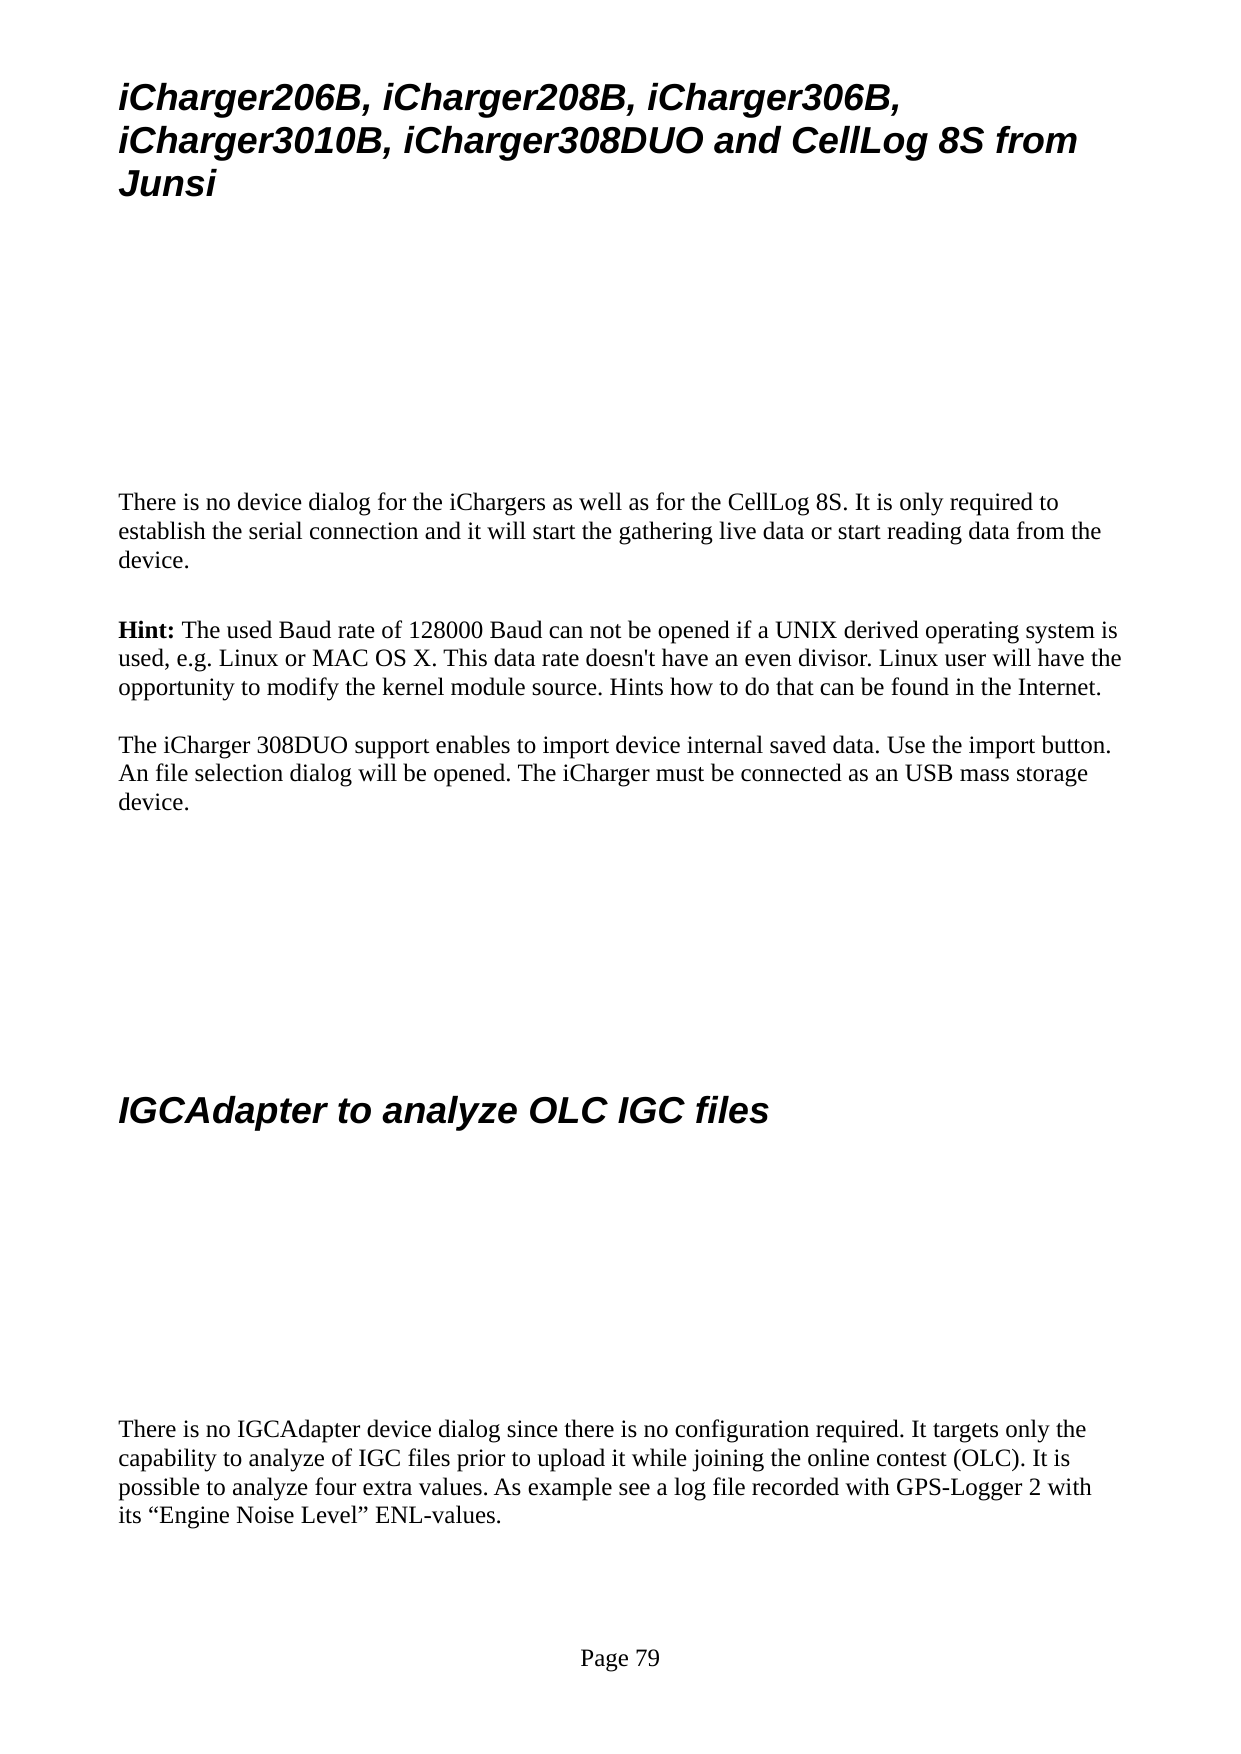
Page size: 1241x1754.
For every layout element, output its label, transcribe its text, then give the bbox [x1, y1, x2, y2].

text There is no IGCAdapter device dialog since there is no configuration required. It targets only the capability to analyze of IGC files prior to upload it while joining the online contest (OLC). It is possible to analyze four extra values. As example see a log file recorded with GPS-Logger 2 with its “Engine Noise Level” ENL-values. [118, 1414, 1122, 1529]
text There is no device dialog for the iChargers as well as for the CellLog 8S. It is only required to establish the serial connection and it will start the gathering live data or start reading data from the device. [118, 487, 1122, 573]
subtitle iCharger206B, iCharger208B, iCharger306B, iCharger3010B, iCharger308DUO and CellLog 8S from Junsi [118, 75, 1122, 204]
subtitle IGCAdapter to analyze OLC IGC files [118, 1088, 1122, 1132]
text The iCharger 308DUO support enables to import device internal saved data. Use the import button. An file selection dialog will be opened. The iCharger must be connected as an USB mass storage device. [118, 730, 1122, 816]
text Hint: The used Baud rate of 128000 Baud can not be opened if a UNIX derived operating system is used, e.g. Linux or MAC OS X. This data rate doesn't have an even divisor. Linux user will have the opportunity to modify the kernel module source. Hints how to do that can be found in the Internet. [118, 615, 1122, 701]
